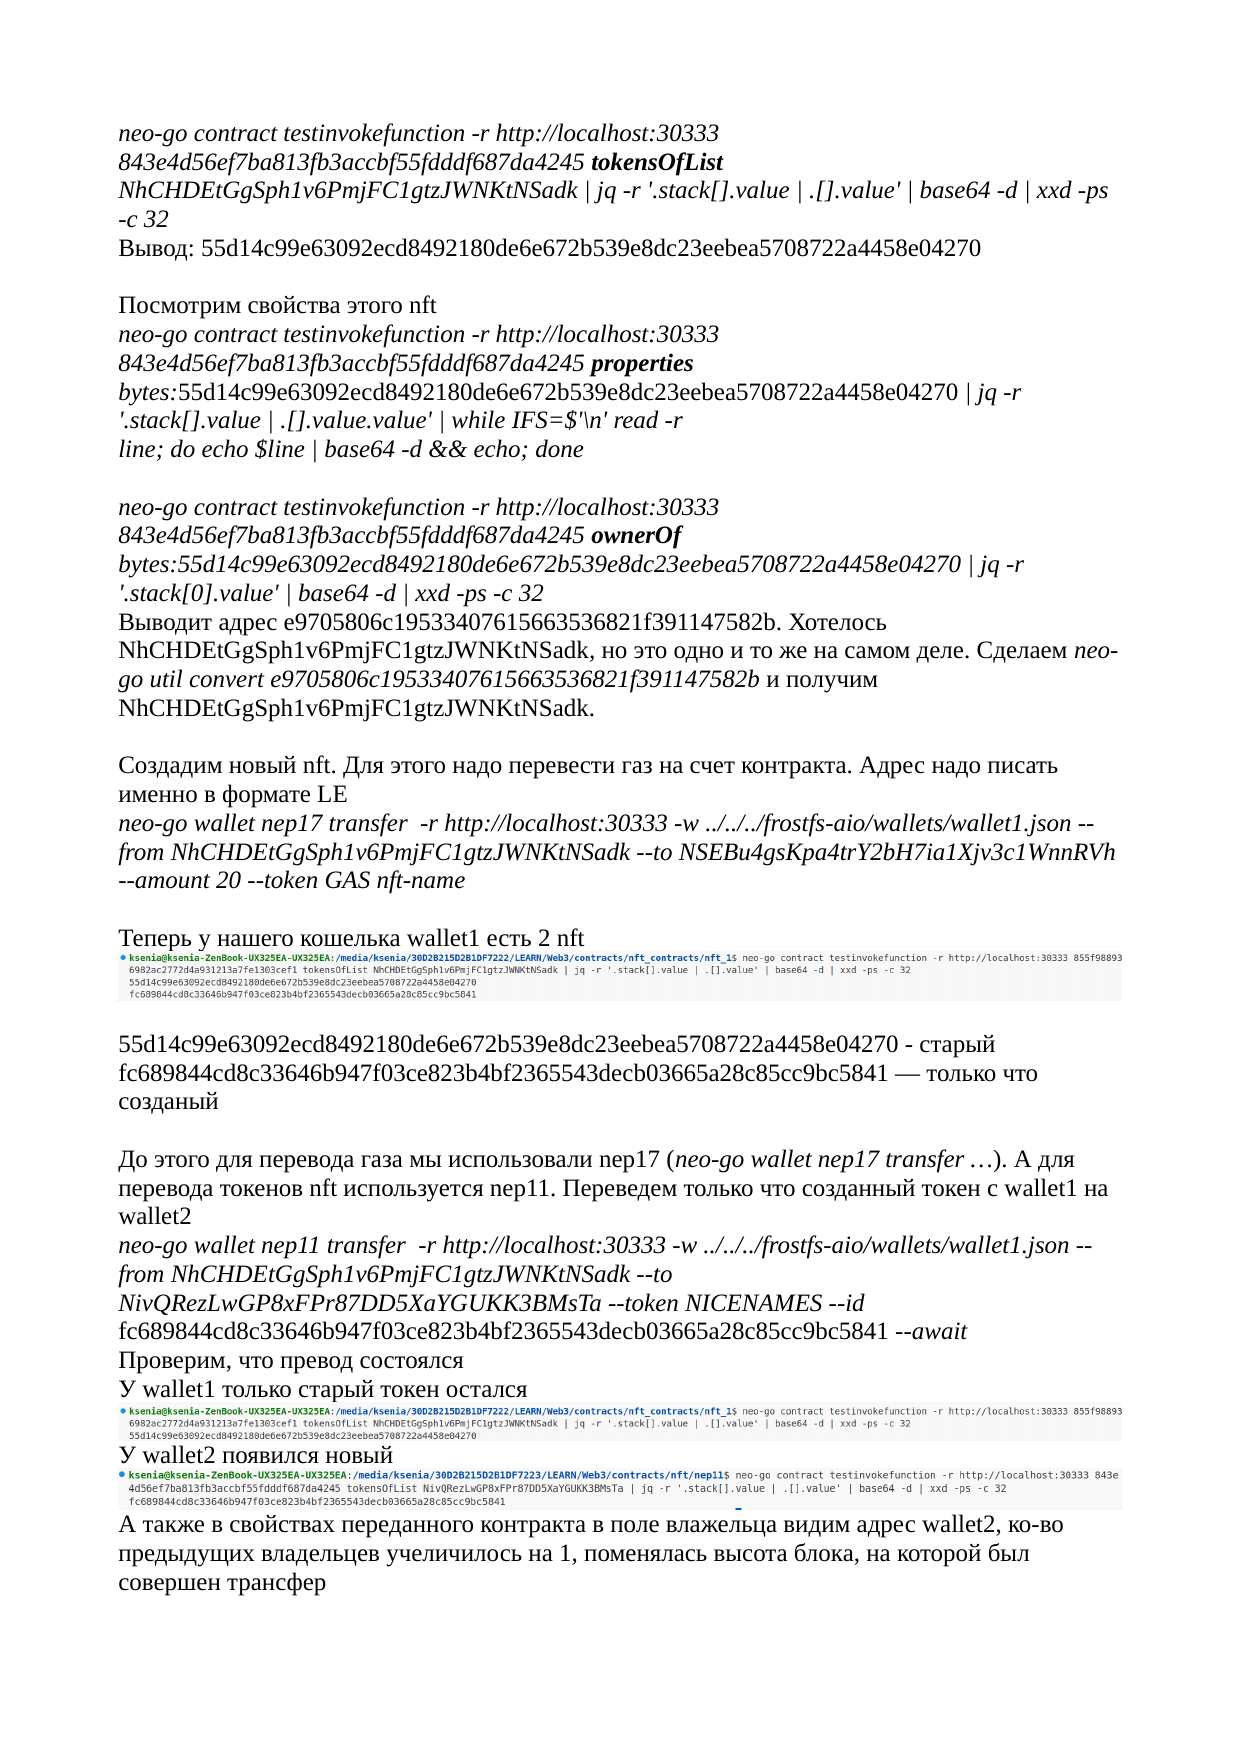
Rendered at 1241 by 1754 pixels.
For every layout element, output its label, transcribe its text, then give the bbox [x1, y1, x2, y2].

text Посмотрим свойства этого nft [118, 291, 1122, 319]
picture [118, 951, 1123, 1001]
text neo-go wallet nep17 transfer -r http://localhost:30333 -w ../../../frostfs-aio/wallets/wallet1.json --from NhCHDEtGgSph1v6PmjFC1gtzJWNKtNSadk --to NSEBu4gsKpa4trY2bH7ia1Xjv3c1WnnRVh --amount 20 --token GAS nft-name [118, 808, 1122, 894]
picture [118, 1402, 1123, 1441]
text До этого для перевода газа мы использовали nep17 (neo-go wallet nep17 transfer …). А для перевода токенов nft используется nep11. Переведем только что созданный токен с wallet1 на wallet2 [118, 1144, 1122, 1230]
text Теперь у нашего кошелька wallet1 есть 2 nft [118, 923, 1122, 951]
text neo-go contract testinvokefunction -r http://localhost:30333 843e4d56ef7ba813fb3accbf55fdddf687da4245 ownerOf bytes:55d14c99e63092ecd8492180de6e672b539e8dc23eebea5708722a4458e04270 | jq -r '.stack[0].value' | base64 -d | xxd -ps -c 32 [118, 492, 1122, 607]
text Создадим новый nft. Для этого надо перевести газ на счет контракта. Адрес надо писать именно в формате LE [118, 751, 1122, 808]
text line; do echo $line | base64 -d && echo; done [118, 434, 1122, 463]
text Выводит адрес e9705806c19533407615663536821f391147582b. Хотелось NhCHDEtGgSph1v6PmjFC1gtzJWNKtNSadk, но это одно и то же на самом деле. Сделаем neo-go util convert e9705806c19533407615663536821f391147582b и получим NhCHDEtGgSph1v6PmjFC1gtzJWNKtNSadk. [118, 607, 1122, 722]
text А также в свойствах переданного контракта в поле влажельца видим адрес wallet2, ко-во предыдущих владельцев учеличилось на 1, поменялась высота блока, на которой был совершен трансфер [118, 1510, 1122, 1595]
text Вывод: 55d14c99e63092ecd8492180de6e672b539e8dc23eebea5708722a4458e04270 [118, 233, 1122, 262]
text Проверим, что превод состоялся [118, 1345, 1122, 1374]
text У wallet2 появился новый [118, 1441, 1122, 1468]
text neo-go contract testinvokefunction -r http://localhost:30333 843e4d56ef7ba813fb3accbf55fdddf687da4245 properties bytes:55d14c99e63092ecd8492180de6e672b539e8dc23eebea5708722a4458e04270 | jq -r '.stack[].value | .[].value.value' | while IFS=$'\n' read -r [118, 319, 1122, 434]
text 55d14c99e63092ecd8492180de6e672b539e8dc23eebea5708722a4458e04270 - старый [118, 1029, 1122, 1058]
text fc689844cd8c33646b947f03ce823b4bf2365543decb03665a28c85cc9bc5841 — только что созданый [118, 1058, 1122, 1115]
text neo-go contract testinvokefunction -r http://localhost:30333 843e4d56ef7ba813fb3accbf55fdddf687da4245 tokensOfList NhCHDEtGgSph1v6PmjFC1gtzJWNKtNSadk | jq -r '.stack[].value | .[].value' | base64 -d | xxd -ps -c 32 [118, 118, 1122, 233]
text neo-go wallet nep11 transfer -r http://localhost:30333 -w ../../../frostfs-aio/wallets/wallet1.json --from NhCHDEtGgSph1v6PmjFC1gtzJWNKtNSadk --to NivQRezLwGP8xFPr87DD5XaYGUKK3BMsTa --token NICENAMES --id fc689844cd8c33646b947f03ce823b4bf2365543decb03665a28c85cc9bc5841 --await [118, 1230, 1122, 1345]
text У wallet1 только старый токен остался [118, 1374, 1122, 1402]
picture [118, 1468, 1123, 1510]
